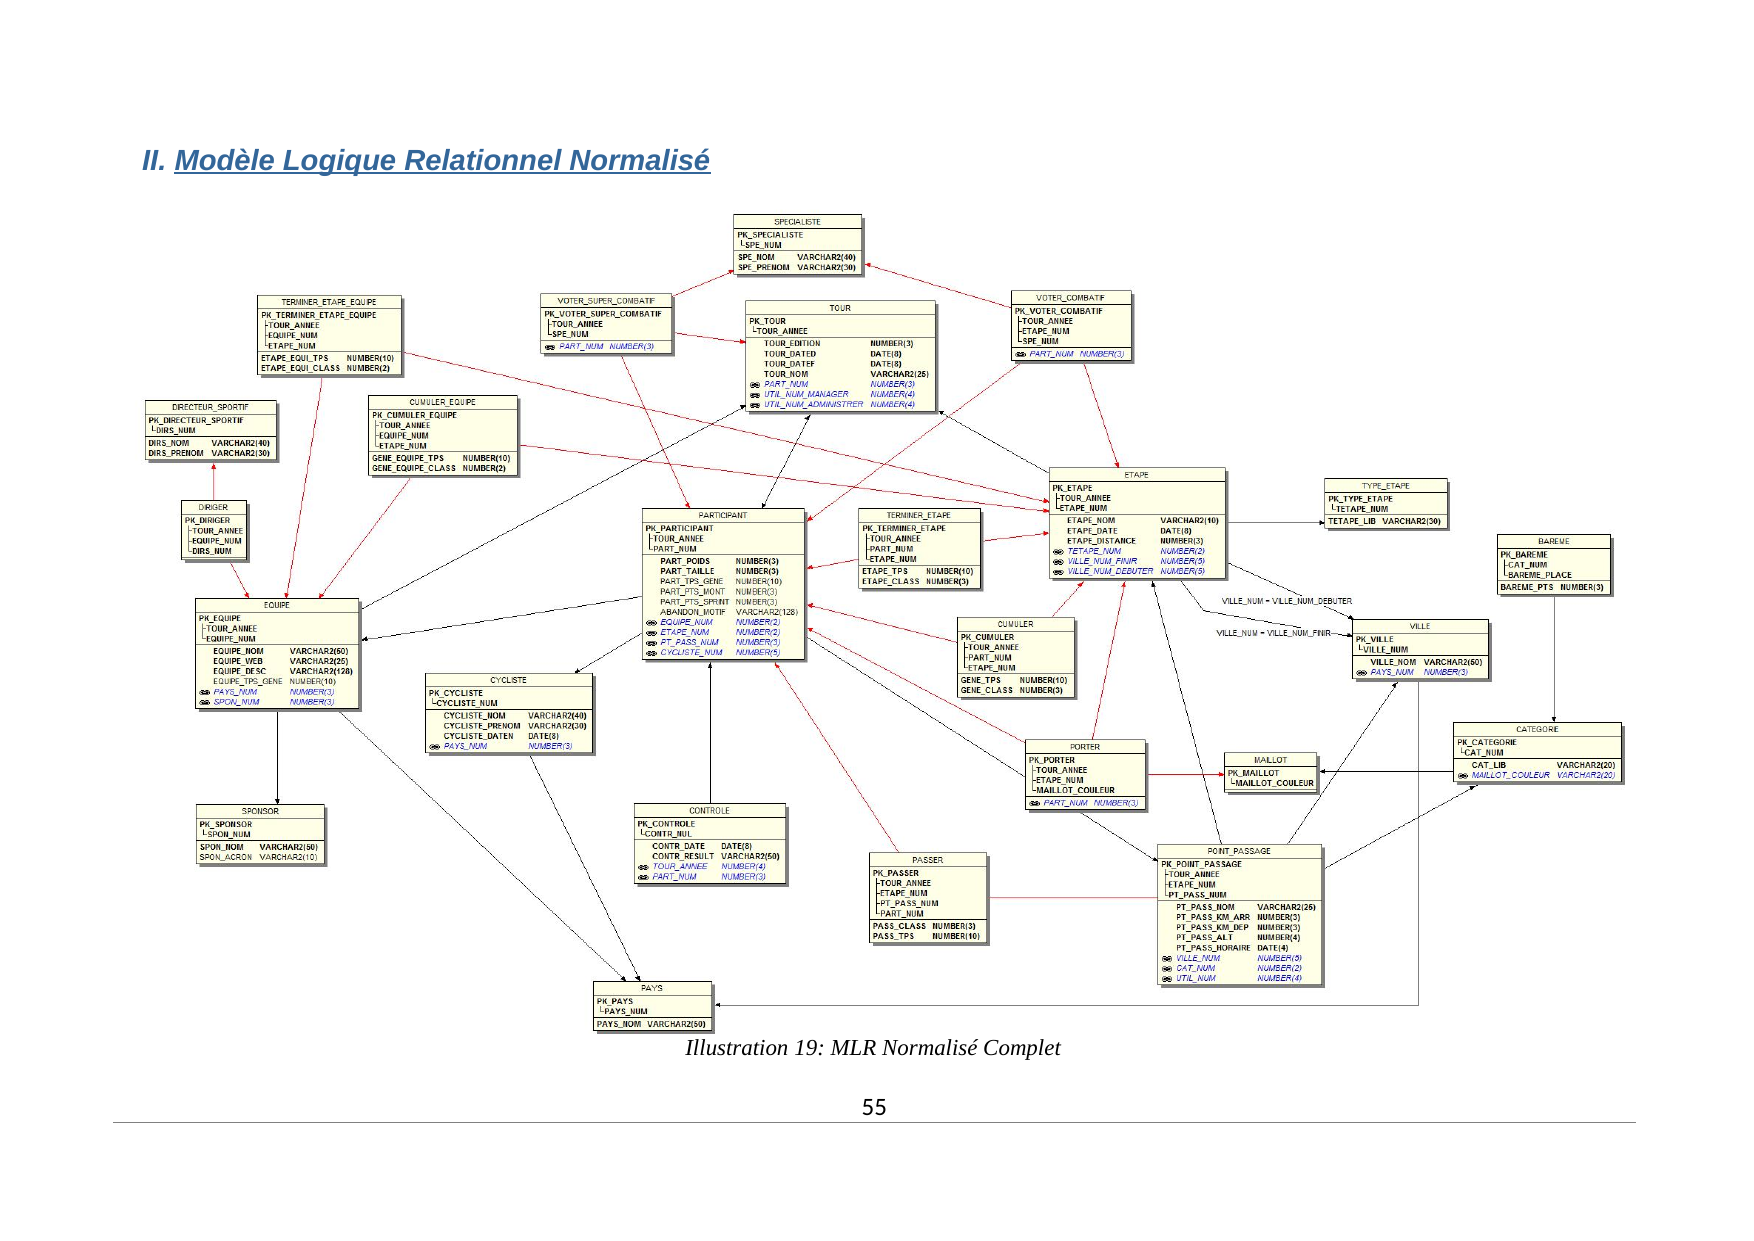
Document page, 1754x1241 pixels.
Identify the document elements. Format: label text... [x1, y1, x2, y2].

picture [123, 198, 1626, 1035]
text Illustration 19: MLR Normalisé Complet [123, 1035, 1625, 1061]
subtitle Modèle Logique Relationnel Normalisé [142, 143, 1636, 176]
